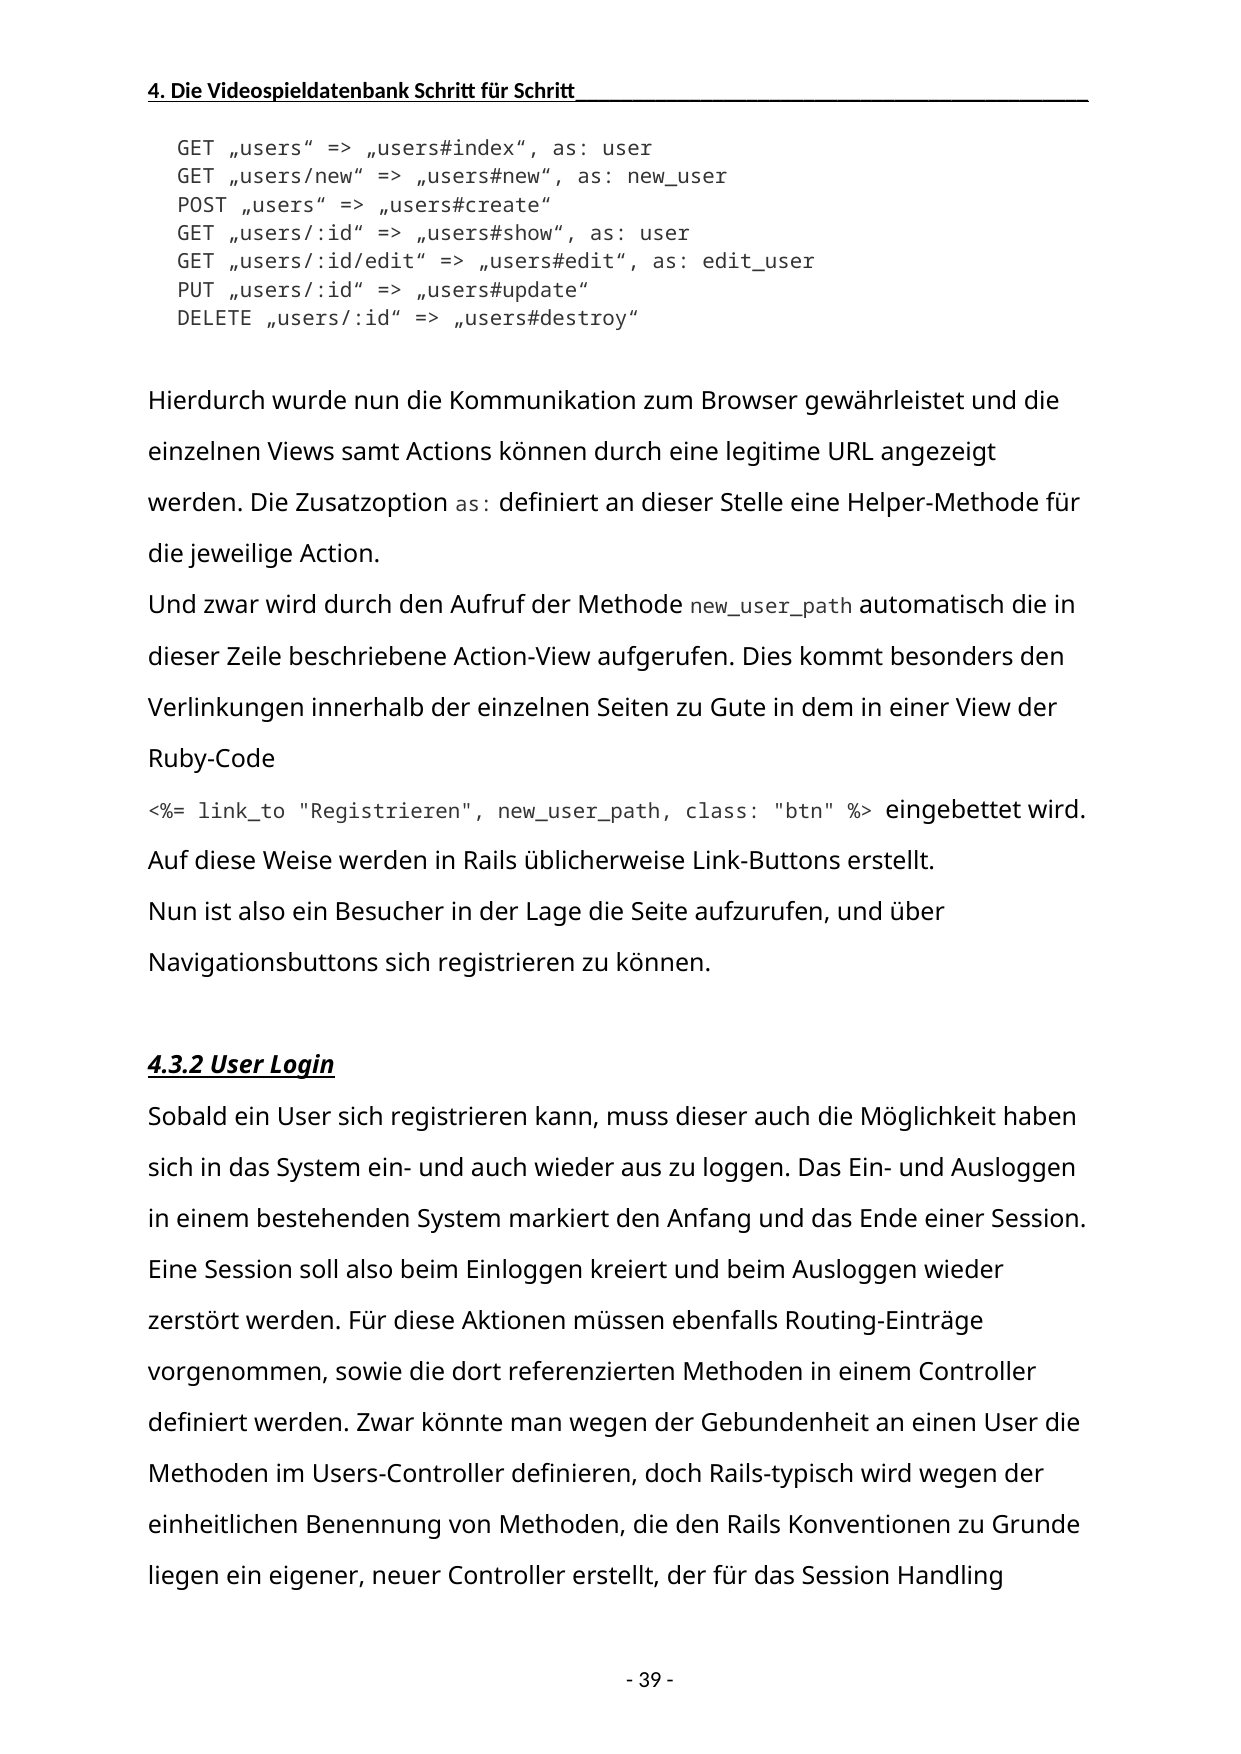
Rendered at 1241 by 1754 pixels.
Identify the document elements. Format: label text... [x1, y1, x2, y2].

text GET „users/:id/edit“ => „users#edit“, as: edit_user [177, 247, 1093, 275]
text GET „users/new“ => „users#new“, as: new_user [177, 161, 1093, 190]
text Sobald ein User sich registrieren kann, muss dieser auch die Möglichkeit haben sich in das System ein- und auch wieder aus zu loggen. Das Ein- und Ausloggen in einem bestehenden System markiert den Anfang und das Ende einer Session. Eine Session soll also beim Einloggen kreiert und beim Ausloggen wieder zerstört werden. Für diese Aktionen müssen ebenfalls Routing-Einträge vorgenommen, sowie die dort referenzierten Methoden in einem Controller definiert werden. Zwar könnte man wegen der Gebundenheit an einen User die Methoden im Users-Controller definieren, doch Rails-typisch wird wegen der einheitlichen Benennung von Methoden, die den Rails Konventionen zu Grunde liegen ein eigener, neuer Controller erstellt, der für das Session Handling [148, 1098, 1093, 1592]
text POST „users“ => „users#create“ [177, 190, 1093, 218]
text Nun ist also ein Besucher in der Lage die Seite aufzurufen, und über Navigationsbuttons sich registrieren zu können. [148, 893, 1093, 978]
text <%= link_to "Registrieren", new_user_path, class: "btn" %> eingebettet wird. Auf diese Weise werden in Rails üblicherweise Link-Buttons erstellt. [148, 791, 1093, 876]
text GET „users/:id“ => „users#show“, as: user [177, 218, 1093, 247]
subtitle 4.3.2 User Login [148, 1046, 1093, 1081]
text Und zwar wird durch den Aufruf der Methode new_user_path automatisch die in dieser Zeile beschriebene Action-View aufgerufen. Dies kommt besonders den Verlinkungen innerhalb der einzelnen Seiten zu Gute in dem in einer View der Ruby-Code [148, 587, 1093, 774]
text PUT „users/:id“ => „users#update“ [177, 275, 1093, 303]
text DELETE „users/:id“ => „users#destroy“ [177, 303, 1093, 332]
text Hierdurch wurde nun die Kommunikation zum Browser gewährleistet und die einzelnen Views samt Actions können durch eine legitime URL angezeigt werden. Die Zusatzoption as: definiert an dieser Stelle eine Helper-Methode für die jeweilige Action. [148, 383, 1093, 570]
text GET „users“ => „users#index“, as: user [177, 133, 1093, 161]
